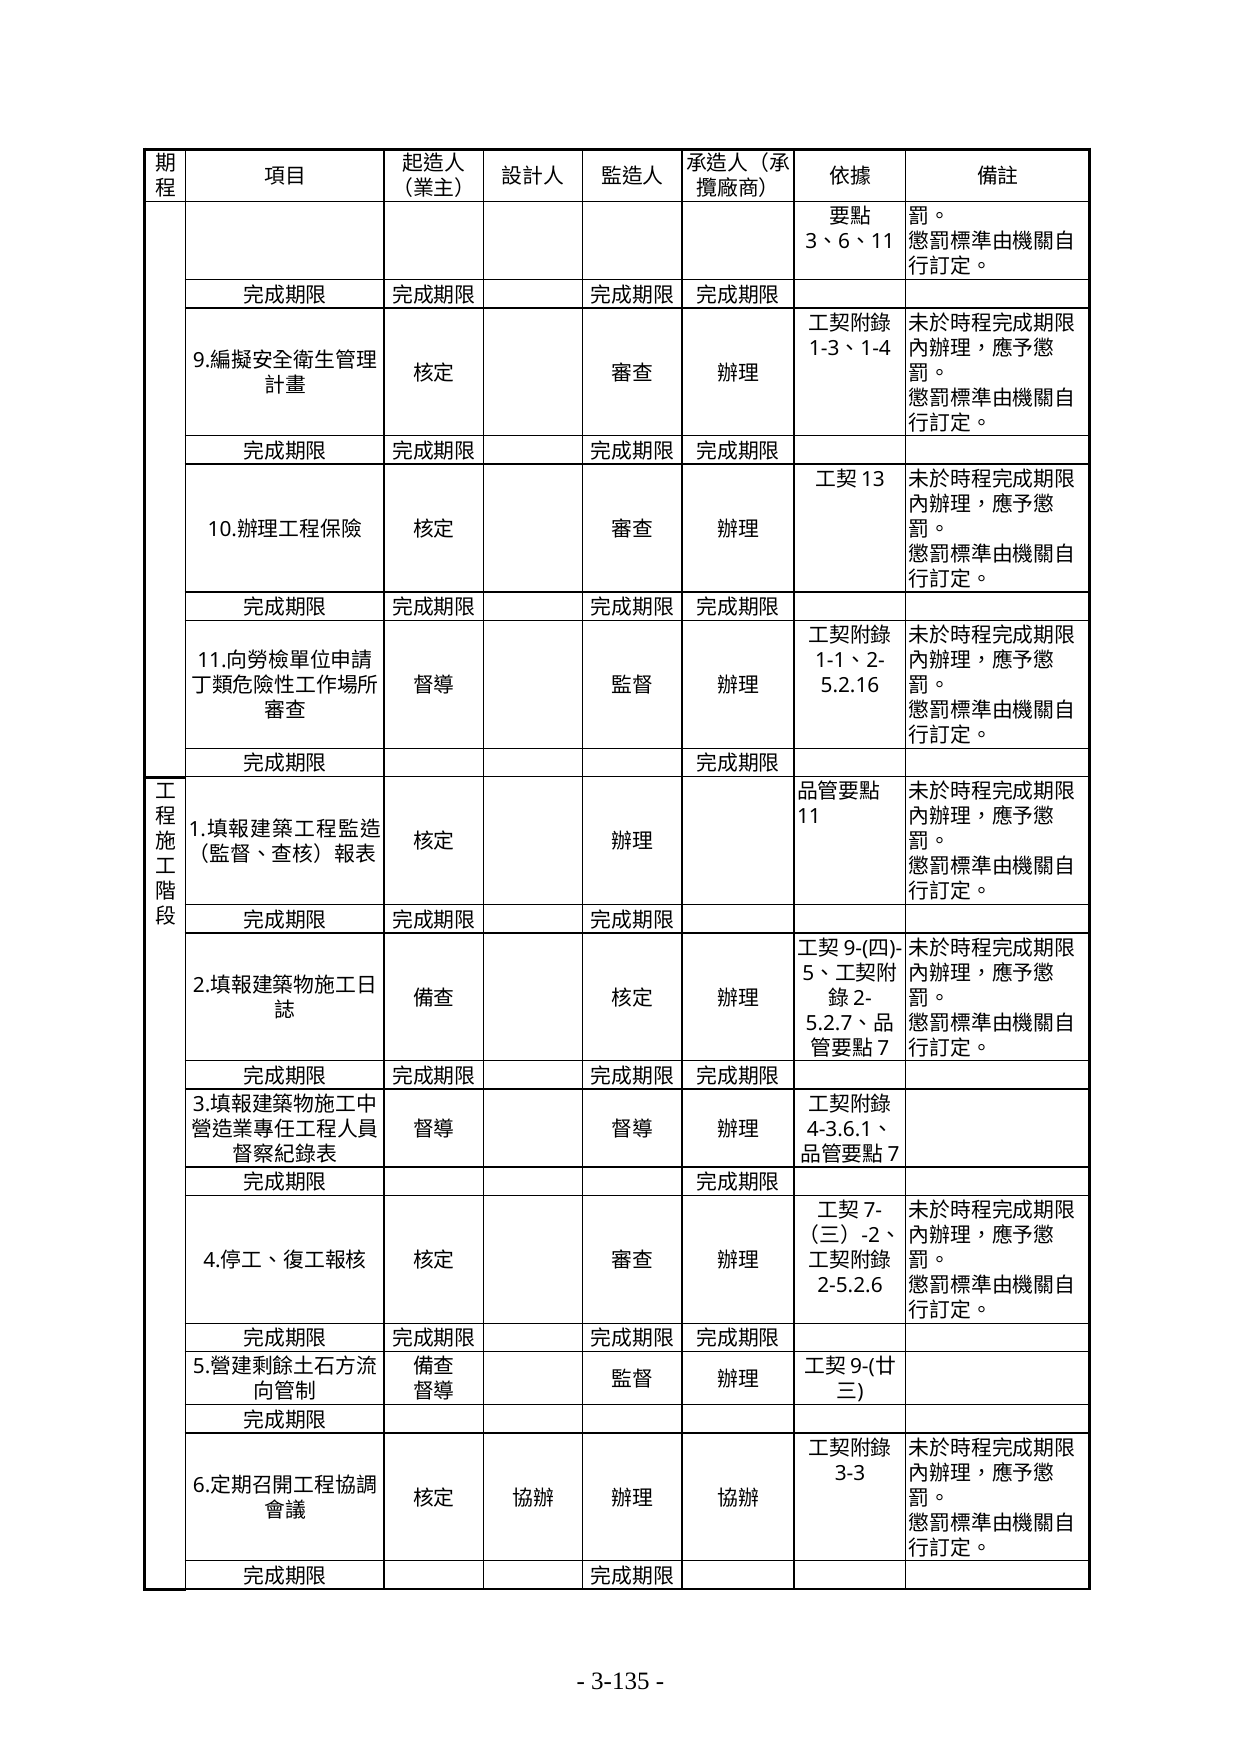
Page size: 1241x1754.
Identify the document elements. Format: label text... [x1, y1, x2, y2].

table_cell [186, 202, 383, 279]
table_cell [906, 280, 1088, 307]
table_cell 督導 [385, 621, 483, 748]
table_cell 完成期限 [186, 1061, 383, 1088]
table_cell [484, 934, 582, 1060]
table_cell 辦理 [683, 1196, 793, 1323]
table_cell [385, 202, 483, 279]
table_cell [795, 1324, 905, 1351]
table_cell [795, 1168, 905, 1194]
table_cell 協辦 [683, 1434, 793, 1560]
table_cell 未於時程完成期限內辦理，應予懲罰。 懲罰標準由機關自行訂定。 [906, 621, 1088, 748]
table_cell [795, 1061, 905, 1088]
table_cell [484, 1196, 582, 1323]
table_cell [906, 1352, 1088, 1404]
table_cell 5.營建剩餘土石方流向管制 [186, 1352, 383, 1404]
table_cell 2.填報建築物施工日誌 [186, 934, 383, 1060]
table_cell 備查 [385, 934, 483, 1060]
table_cell 完成期限 [186, 1324, 383, 1351]
table_cell 完成期限 [385, 1324, 483, 1351]
table_cell [146, 202, 185, 776]
table_cell [385, 1405, 483, 1432]
table_cell [484, 777, 582, 904]
table_cell [795, 749, 905, 776]
table_cell [583, 202, 681, 279]
table_cell [484, 621, 582, 748]
table_cell [906, 1561, 1088, 1588]
table_cell [484, 1561, 582, 1588]
table_cell [683, 777, 793, 904]
table_header 備註 [906, 151, 1088, 201]
table_cell 未於時程完成期限內辦理，應予懲罰。 懲罰標準由機關自行訂定。 [906, 465, 1088, 591]
table_cell 辦理 [683, 1352, 793, 1404]
table_cell 辦理 [683, 309, 793, 435]
table_cell 工契附錄1-3、1-4 [795, 309, 905, 435]
table_cell 完成期限 [186, 593, 383, 619]
table_cell 核定 [583, 934, 681, 1060]
table_cell [385, 749, 483, 776]
table_cell [906, 593, 1088, 619]
table_cell 完成期限 [583, 436, 681, 463]
table_cell 工契9-(廿三) [795, 1352, 905, 1404]
table_cell [906, 1061, 1088, 1088]
table_cell [484, 1061, 582, 1088]
table_cell [906, 749, 1088, 776]
table_header 承造人（承攬廠商） [683, 151, 793, 201]
table_cell 辦理 [583, 777, 681, 904]
table_cell [795, 1561, 905, 1588]
table_cell 完成期限 [683, 593, 793, 619]
table_cell [484, 202, 582, 279]
table_cell 完成期限 [683, 280, 793, 307]
table_cell 督導 [385, 1090, 483, 1166]
table_cell 審查 [583, 1196, 681, 1323]
table_header 設計人 [484, 151, 582, 201]
table_cell 完成期限 [683, 1168, 793, 1194]
table_cell [683, 202, 793, 279]
table_cell [583, 1405, 681, 1432]
table_cell 完成期限 [385, 905, 483, 932]
table_cell [484, 1352, 582, 1404]
table_cell 完成期限 [385, 1061, 483, 1088]
table_cell 工契附錄3-3 [795, 1434, 905, 1560]
table_header 項目 [186, 151, 383, 201]
table_cell 完成期限 [186, 1168, 383, 1194]
table_cell 完成期限 [583, 905, 681, 932]
table_cell [484, 436, 582, 463]
table_header 起造人（業主） [385, 151, 483, 201]
table_cell [906, 1405, 1088, 1432]
table_cell [484, 1090, 582, 1166]
table_cell 完成期限 [583, 593, 681, 619]
table_cell [795, 1405, 905, 1432]
table_cell [906, 905, 1088, 932]
table_cell [906, 1168, 1088, 1194]
table_cell 完成期限 [385, 593, 483, 619]
table_cell [795, 280, 905, 307]
table_cell [795, 905, 905, 932]
table_cell 工契13 [795, 465, 905, 591]
table_cell 完成期限 [683, 749, 793, 776]
table_cell [906, 1324, 1088, 1351]
table_cell 工程施工階段 [146, 779, 185, 1588]
table_cell 辦理 [683, 621, 793, 748]
table_cell [583, 1168, 681, 1194]
table_cell 核定 [385, 465, 483, 591]
table_cell 完成期限 [683, 1061, 793, 1088]
table_cell 完成期限 [583, 1324, 681, 1351]
table_cell 未於時程完成期限內辦理，應予懲罰。 懲罰標準由機關自行訂定。 [906, 309, 1088, 435]
table_cell 3.填報建築物施工中營造業專任工程人員督察紀錄表 [186, 1090, 383, 1166]
table_cell [906, 1090, 1088, 1166]
table_cell 核定 [385, 777, 483, 904]
table_cell 完成期限 [186, 749, 383, 776]
table_cell 完成期限 [385, 436, 483, 463]
table_cell [683, 905, 793, 932]
table_cell 完成期限 [186, 280, 383, 307]
table_cell [484, 309, 582, 435]
table_cell 辦理 [683, 465, 793, 591]
table_cell 完成期限 [583, 1561, 681, 1588]
table_cell 要點3、6、11 [795, 202, 905, 279]
table_cell 6.定期召開工程協調 會議 [186, 1434, 383, 1560]
table_cell [795, 436, 905, 463]
table_cell 未於時程完成期限內辦理，應予懲罰。 懲罰標準由機關自行訂定。 [906, 1434, 1088, 1560]
table_cell 完成期限 [683, 436, 793, 463]
table_cell [583, 749, 681, 776]
table_cell [795, 593, 905, 619]
table_cell 未於時程完成期限內辦理，應予懲罰。 懲罰標準由機關自行訂定。 [906, 777, 1088, 904]
table_cell 未於時程完成期限內辦理，應予懲罰。 懲罰標準由機關自行訂定。 [906, 934, 1088, 1060]
table_cell 備查 督導 [385, 1352, 483, 1404]
table_cell 完成期限 [186, 905, 383, 932]
table_cell 完成期限 [186, 1561, 383, 1588]
table_cell 審查 [583, 465, 681, 591]
table_cell 核定 [385, 1196, 483, 1323]
table_cell 工契附錄4-3.6.1、品管要點7 [795, 1090, 905, 1166]
table_cell 監督 [583, 1352, 681, 1404]
table_cell [906, 436, 1088, 463]
table_cell 督導 [583, 1090, 681, 1166]
table_cell 4.停工、復工報核 [186, 1196, 383, 1323]
table_cell 辦理 [683, 934, 793, 1060]
table_cell [484, 1324, 582, 1351]
table_cell 1.填報建築工程監造（監督、查核）報表 [186, 777, 383, 904]
table_cell [484, 593, 582, 619]
table_header 依據 [795, 151, 905, 201]
table_cell 監督 [583, 621, 681, 748]
table_cell 審查 [583, 309, 681, 435]
table_cell 工契附錄1-1、2-5.2.16 [795, 621, 905, 748]
table_cell 罰。 懲罰標準由機關自行訂定。 [906, 202, 1088, 279]
table_cell 工契7-（三）-2、工契附錄2-5.2.6 [795, 1196, 905, 1323]
table_header 監造人 [583, 151, 681, 201]
table_cell 10.辦理工程保險 [186, 465, 383, 591]
table_cell 辦理 [583, 1434, 681, 1560]
table_cell 完成期限 [186, 436, 383, 463]
table_header 期程 [146, 151, 185, 201]
table_cell [683, 1561, 793, 1588]
table_cell 品管要點11 [795, 777, 905, 904]
table_cell [484, 1405, 582, 1432]
table_cell 完成期限 [583, 280, 681, 307]
table_cell 工契9-(四)-5、工契附錄2-5.2.7、品管要點7 [795, 934, 905, 1060]
table_cell [385, 1168, 483, 1194]
table_cell [484, 1168, 582, 1194]
table_cell 完成期限 [583, 1061, 681, 1088]
table_cell [484, 749, 582, 776]
table_cell 核定 [385, 309, 483, 435]
table_cell 完成期限 [186, 1405, 383, 1432]
table_cell [484, 465, 582, 591]
table_cell [484, 905, 582, 932]
table_cell [484, 280, 582, 307]
table_cell 完成期限 [385, 280, 483, 307]
table_cell 11.向勞檢單位申請丁類危險性工作場所審查 [186, 621, 383, 748]
table_cell 完成期限 [683, 1324, 793, 1351]
table_cell 協辦 [484, 1434, 582, 1560]
table_cell 辦理 [683, 1090, 793, 1166]
table_cell 未於時程完成期限內辦理，應予懲罰。 懲罰標準由機關自行訂定。 [906, 1196, 1088, 1323]
table_cell [683, 1405, 793, 1432]
table_cell 核定 [385, 1434, 483, 1560]
table_cell 9.編擬安全衛生管理計畫 [186, 309, 383, 435]
table_cell [385, 1561, 483, 1588]
